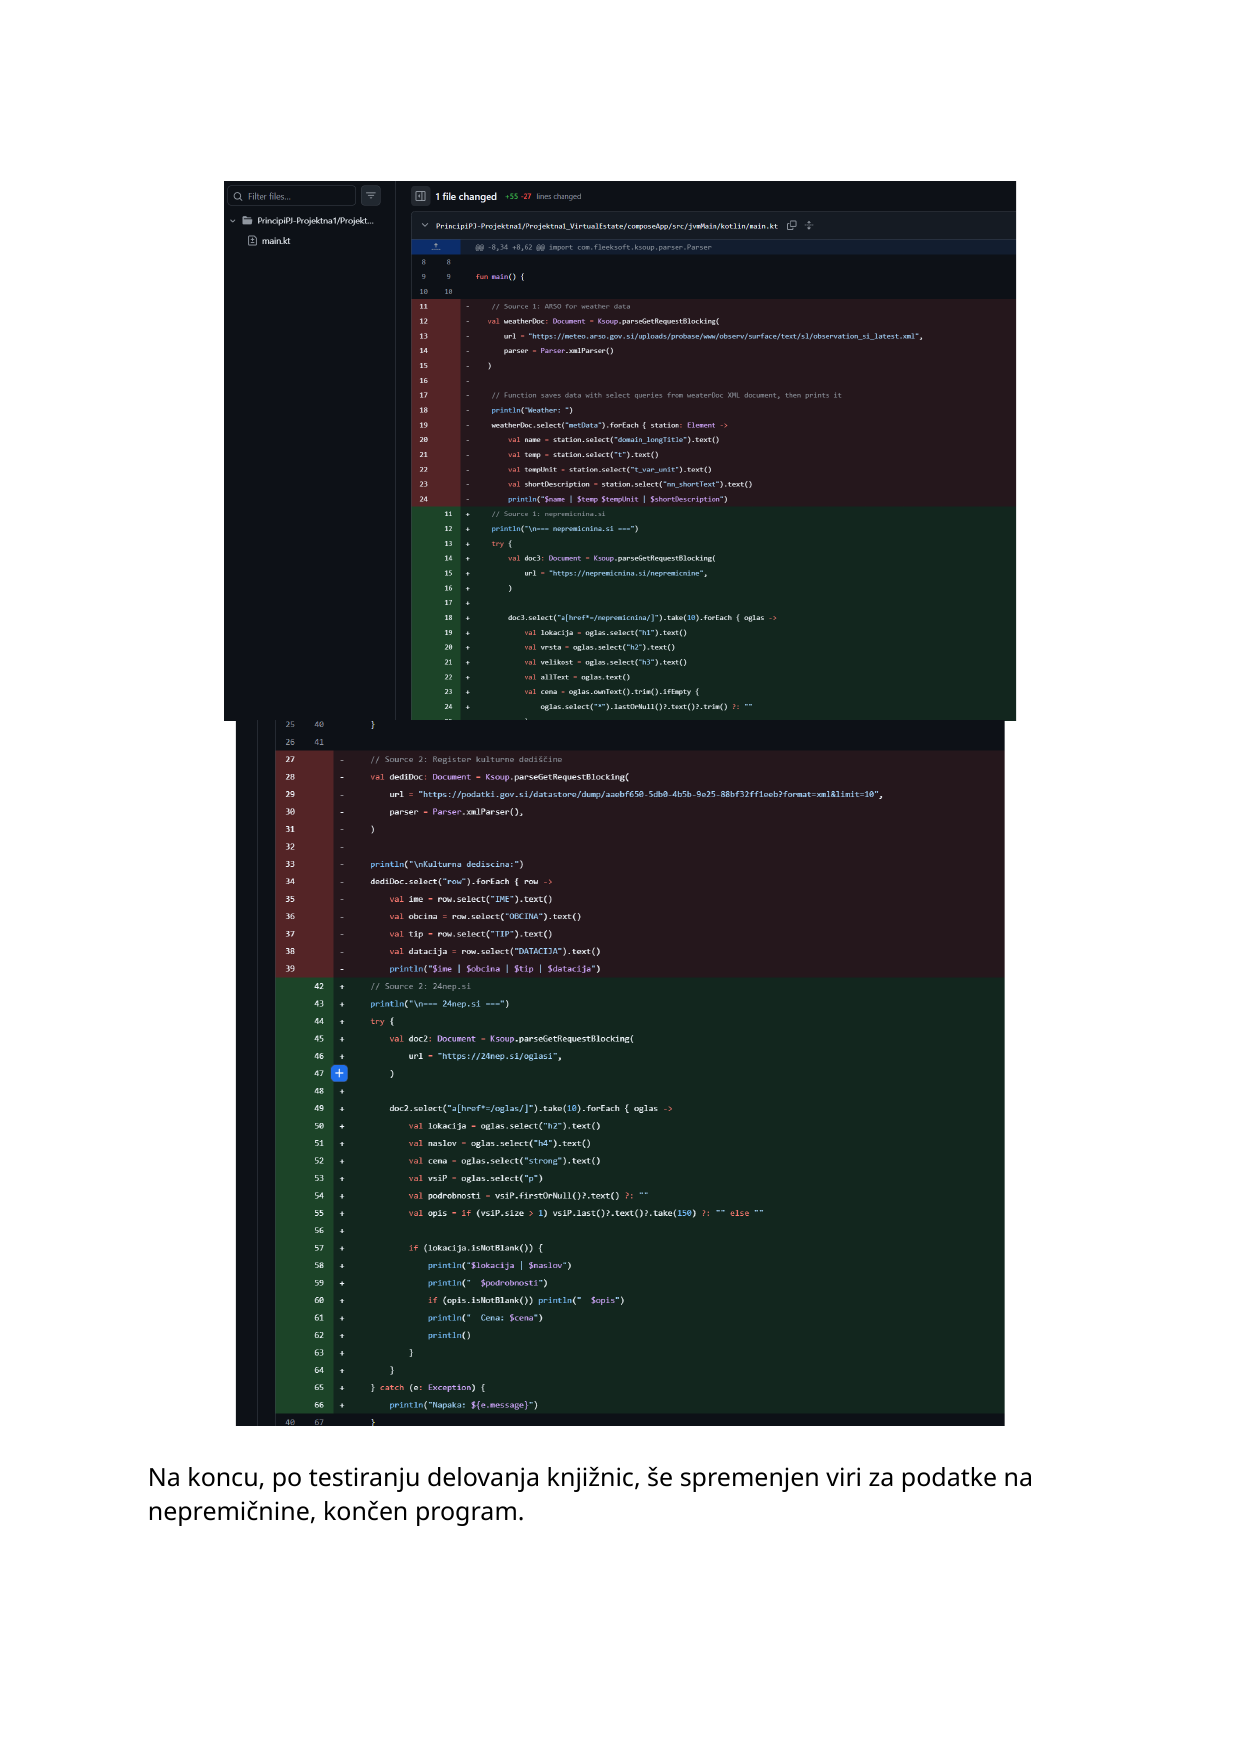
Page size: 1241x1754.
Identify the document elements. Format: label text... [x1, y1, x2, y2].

text Na koncu, po testiranju delovanja knjižnic, še spremenjen viri za podatke na nepremičnine, končen program. [148, 1459, 1093, 1527]
